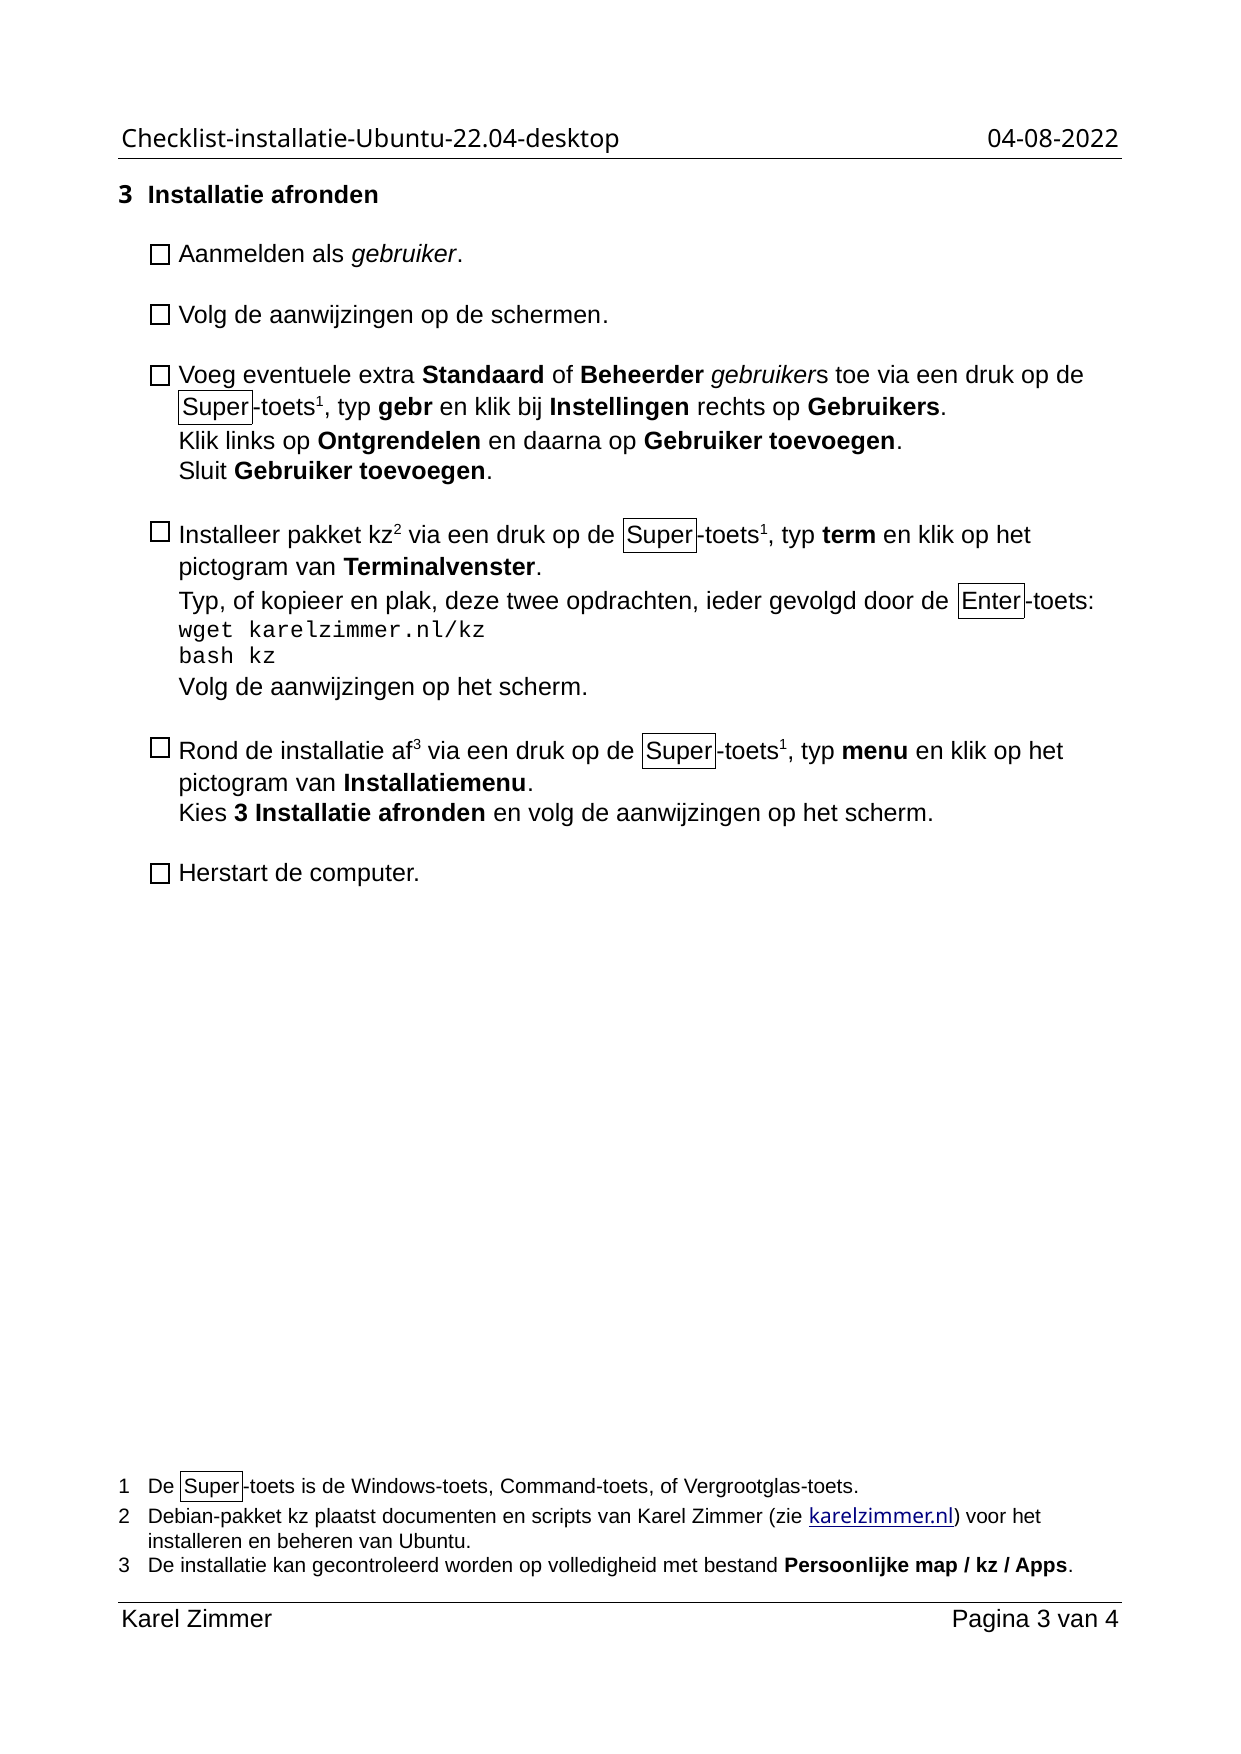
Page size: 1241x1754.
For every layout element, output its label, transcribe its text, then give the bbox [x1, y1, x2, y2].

table_cell [141, 360, 177, 426]
table_cell [141, 858, 177, 888]
table_cell [141, 798, 177, 828]
table_cell [141, 672, 177, 702]
table_cell Installeer pakket kz via een druk op de Super-toets1, typ term en klik op het pictogram van Terminalvenster. [177, 517, 1121, 582]
table_cell [177, 269, 1121, 300]
table_cell Herstart de computer. [177, 858, 1121, 888]
table_cell Sluit Gebruiker toevoegen. [177, 456, 1121, 486]
table_cell Volg de aanwijzingen op de schermen. [177, 300, 1121, 330]
table_cell Rond de installatie af via een druk op de Super-toets1, typ menu en klik op het pictogram van Installatiemenu. [177, 732, 1121, 798]
table_cell [141, 486, 177, 517]
table_cell [141, 732, 177, 798]
table_cell [141, 702, 177, 732]
list Installatie afronden [118, 177, 1122, 211]
table_cell [141, 582, 177, 672]
table_cell [177, 828, 1121, 858]
table_cell Volg de aanwijzingen op het scherm. [177, 672, 1121, 702]
table_cell [141, 330, 177, 360]
table_cell [141, 828, 177, 858]
table_cell Voeg eventuele extra Standaard of Beheerder gebruikers toe via een druk op de Super-toets, typ gebr en klik bij Instellingen rechts op Gebruikers. [177, 360, 1121, 426]
table_cell [141, 517, 177, 582]
table_cell Klik links op Ontgrendelen en daarna op Gebruiker toevoegen. [177, 426, 1121, 456]
table_cell Typ, of kopieer en plak, deze twee opdrachten, ieder gevolgd door de Enter-toets: wget karelzimmer.nl/kz bash kz [177, 582, 1121, 672]
table_cell [177, 702, 1121, 732]
table_header [141, 239, 177, 269]
table_cell [141, 456, 177, 486]
table_cell [177, 330, 1121, 360]
table_header Aanmelden als gebruiker. [177, 239, 1121, 269]
table_cell [141, 300, 177, 330]
table_cell [141, 426, 177, 456]
table_cell Kies 3 Installatie afronden en volg de aanwijzingen op het scherm. [177, 798, 1121, 828]
table_cell [141, 269, 177, 300]
table_cell [177, 486, 1121, 517]
